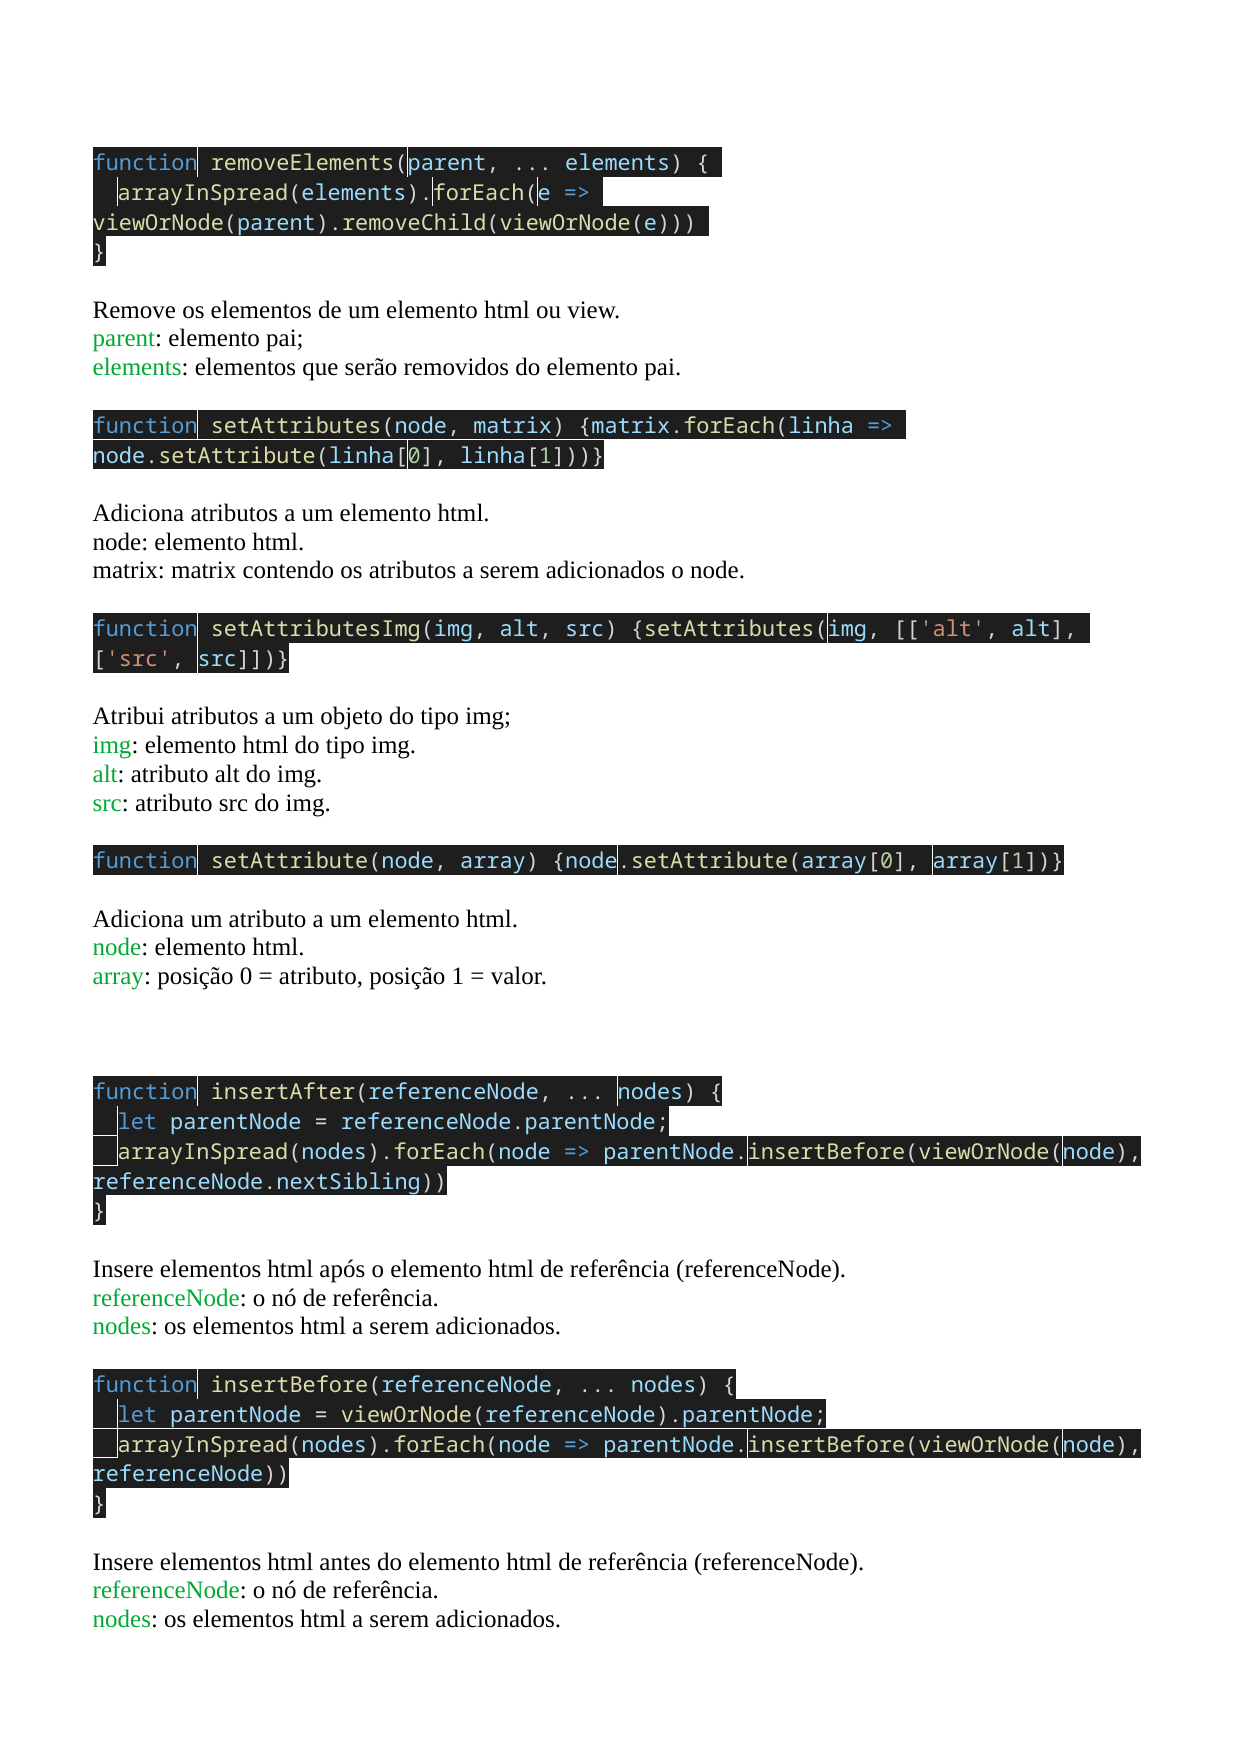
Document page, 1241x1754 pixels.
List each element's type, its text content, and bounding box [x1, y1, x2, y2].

text } [92, 1195, 1152, 1225]
text Adiciona atributos a um elemento html. [92, 498, 1152, 527]
text src: atributo src do img. [92, 788, 1152, 816]
text nodes: os elementos html a serem adicionados. [92, 1604, 1152, 1633]
text function insertBefore(referenceNode, ... nodes) { [92, 1369, 1152, 1399]
text parent: elemento pai; [92, 323, 1152, 352]
text img: elemento html do tipo img. [92, 730, 1152, 759]
text referenceNode: o nó de referência. [92, 1283, 1152, 1311]
text Insere elementos html após o elemento html de referência (referenceNode). [92, 1254, 1152, 1283]
text function setAttribute(node, array) {node.setAttribute(array[0], array[1])} [92, 845, 1152, 875]
text elements: elementos que serão removidos do elemento pai. [92, 352, 1152, 381]
text Adiciona um atributo a um elemento html. [92, 904, 1152, 932]
text arrayInSpread(elements).forEach(e => viewOrNode(parent).removeChild(viewOrNode(e))) [92, 177, 1152, 236]
text matrix: matrix contendo os atributos a serem adicionados o node. [92, 556, 1152, 584]
text Insere elementos html antes do elemento html de referência (referenceNode). [92, 1547, 1152, 1575]
text let parentNode = viewOrNode(referenceNode).parentNode; [92, 1399, 1152, 1428]
text array: posição 0 = atributo, posição 1 = valor. [92, 961, 1152, 990]
text Remove os elementos de um elemento html ou view. [92, 295, 1152, 323]
text } [92, 236, 1152, 266]
text function removeElements(parent, ... elements) { [92, 147, 1152, 177]
text function setAttributes(node, matrix) {matrix.forEach(linha => node.setAttribute(linha[0], linha[1]))} [92, 410, 1152, 469]
text referenceNode: o nó de referência. [92, 1575, 1152, 1604]
text arrayInSpread(nodes).forEach(node => parentNode.insertBefore(viewOrNode(node), referenceNode)) [92, 1428, 1152, 1488]
text nodes: os elementos html a serem adicionados. [92, 1311, 1152, 1340]
text function insertAfter(referenceNode, ... nodes) { [92, 1076, 1152, 1106]
text Atribui atributos a um objeto do tipo img; [92, 701, 1152, 730]
text } [92, 1488, 1152, 1518]
text function setAttributesImg(img, alt, src) {setAttributes(img, [['alt', alt], ['src', src]])} [92, 613, 1152, 673]
text node: elemento html. [92, 932, 1152, 961]
text arrayInSpread(nodes).forEach(node => parentNode.insertBefore(viewOrNode(node), referenceNode.nextSibling)) [92, 1136, 1152, 1195]
text let parentNode = referenceNode.parentNode; [92, 1106, 1152, 1136]
text alt: atributo alt do img. [92, 759, 1152, 788]
text node: elemento html. [92, 527, 1152, 556]
